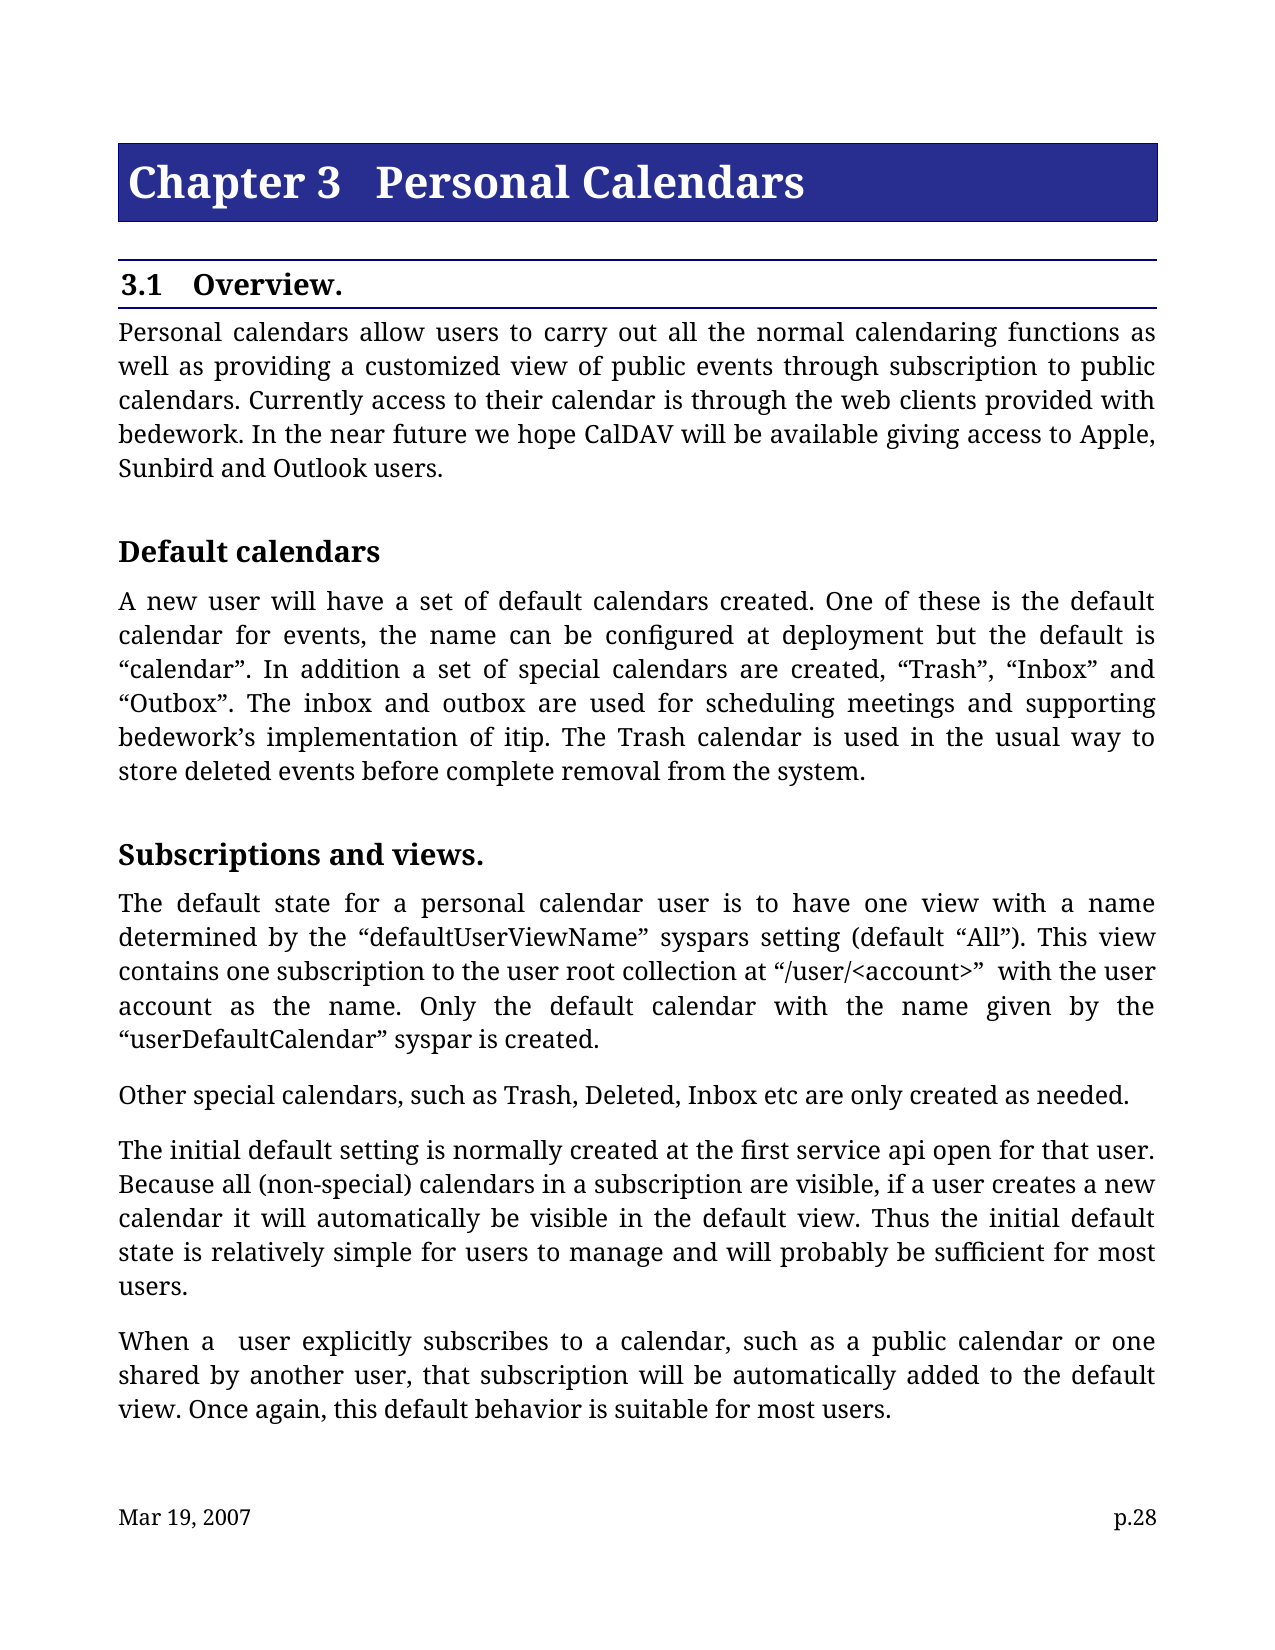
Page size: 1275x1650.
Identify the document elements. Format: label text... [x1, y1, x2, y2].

subtitle Overview. [118, 261, 1157, 307]
subtitle Default calendars [118, 531, 1157, 571]
subtitle Subscriptions and views. [118, 834, 1157, 873]
subtitle Personal Calendars [119, 144, 1157, 221]
text Other special calendars, such as Trash, Deleted, Inbox etc are only created as needed. [118, 1077, 1157, 1111]
text When a user explicitly subscribes to a calendar, such as a public calendar or one shared by another user, that subscription will be automatically added to the default view. Once again, this default behavior is suitable for most users. [118, 1324, 1157, 1426]
text The initial default setting is normally created at the first service api open for that user. Because all (non-special) calendars in a subscription are visible, if a user creates a new calendar it will automatically be visible in the default view. Thus the initial default state is relatively simple for users to manage and will probably be sufficient for most users. [118, 1132, 1157, 1303]
text The default state for a personal calendar user is to have one view with a name determined by the “defaultUserViewName” syspars setting (default “All”). This view contains one subscription to the user root collection at “/user/<account>” with the user account as the name. Only the default calendar with the name given by the “userDefaultCalendar” syspar is created. [118, 886, 1157, 1056]
text Personal calendars allow users to carry out all the normal calendaring functions as well as providing a customized view of public events through subscription to public calendars. Currently access to their calendar is through the web clients provided with bedework. In the near future we hope CalDAV will be available giving access to Apple, Sunbird and Outlook users. [118, 315, 1157, 485]
text A new user will have a set of default calendars created. One of these is the default calendar for events, the name can be configured at deployment but the default is “calendar”. In addition a set of special calendars are created, “Trash”, “Inbox” and “Outbox”. The inbox and outbox are used for scheduling meetings and supporting bedework’s implementation of itip. The Trash calendar is used in the usual way to store deleted events before complete removal from the system. [118, 583, 1157, 788]
